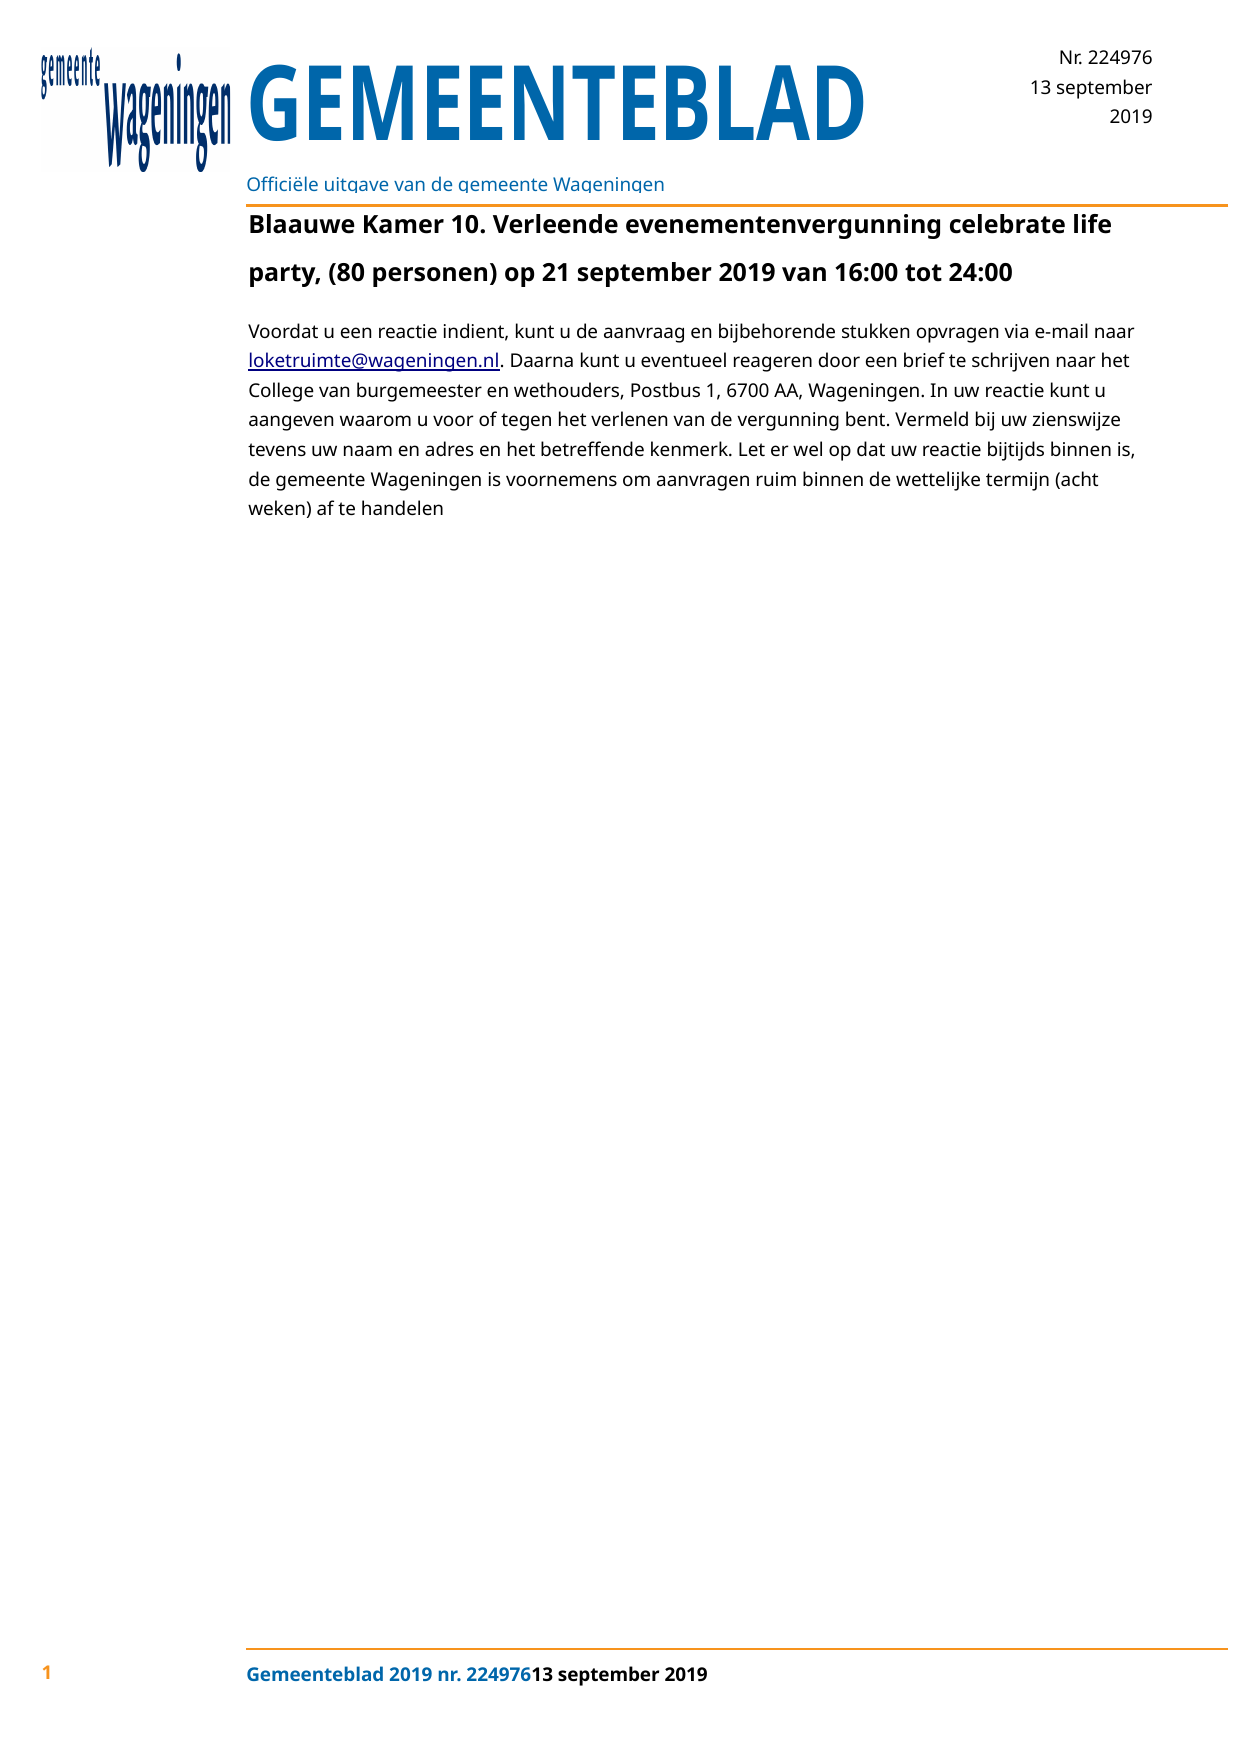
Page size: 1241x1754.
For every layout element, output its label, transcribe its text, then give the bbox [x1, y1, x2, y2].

text Blaauwe Kamer 10. Verleende evenementenvergunning celebrate life party, (80 personen) op 21 september 2019 van 16:00 tot 24:00 [248, 207, 1152, 288]
text Voordat u een reactie indient, kunt u de aanvraag en bijbehorende stukken opvragen via e-mail naar loketruimte@wageningen.nl. Daarna kunt u eventueel reageren door een brief te schrijven naar het College van burgemeester en wethouders, Postbus 1, 6700 AA, Wageningen. In uw reactie kunt u aangeven waarom u voor of tegen het verlenen van de vergunning bent. Vermeld bij uw zienswijze tevens uw naam en adres en het betreffende kenmerk. Let er wel op dat uw reactie bijtijds binnen is, de gemeente Wageningen is voornemens om aanvragen ruim binnen de wettelijke termijn (acht weken) af te handelen [248, 318, 1152, 521]
picture [41, 47, 231, 172]
